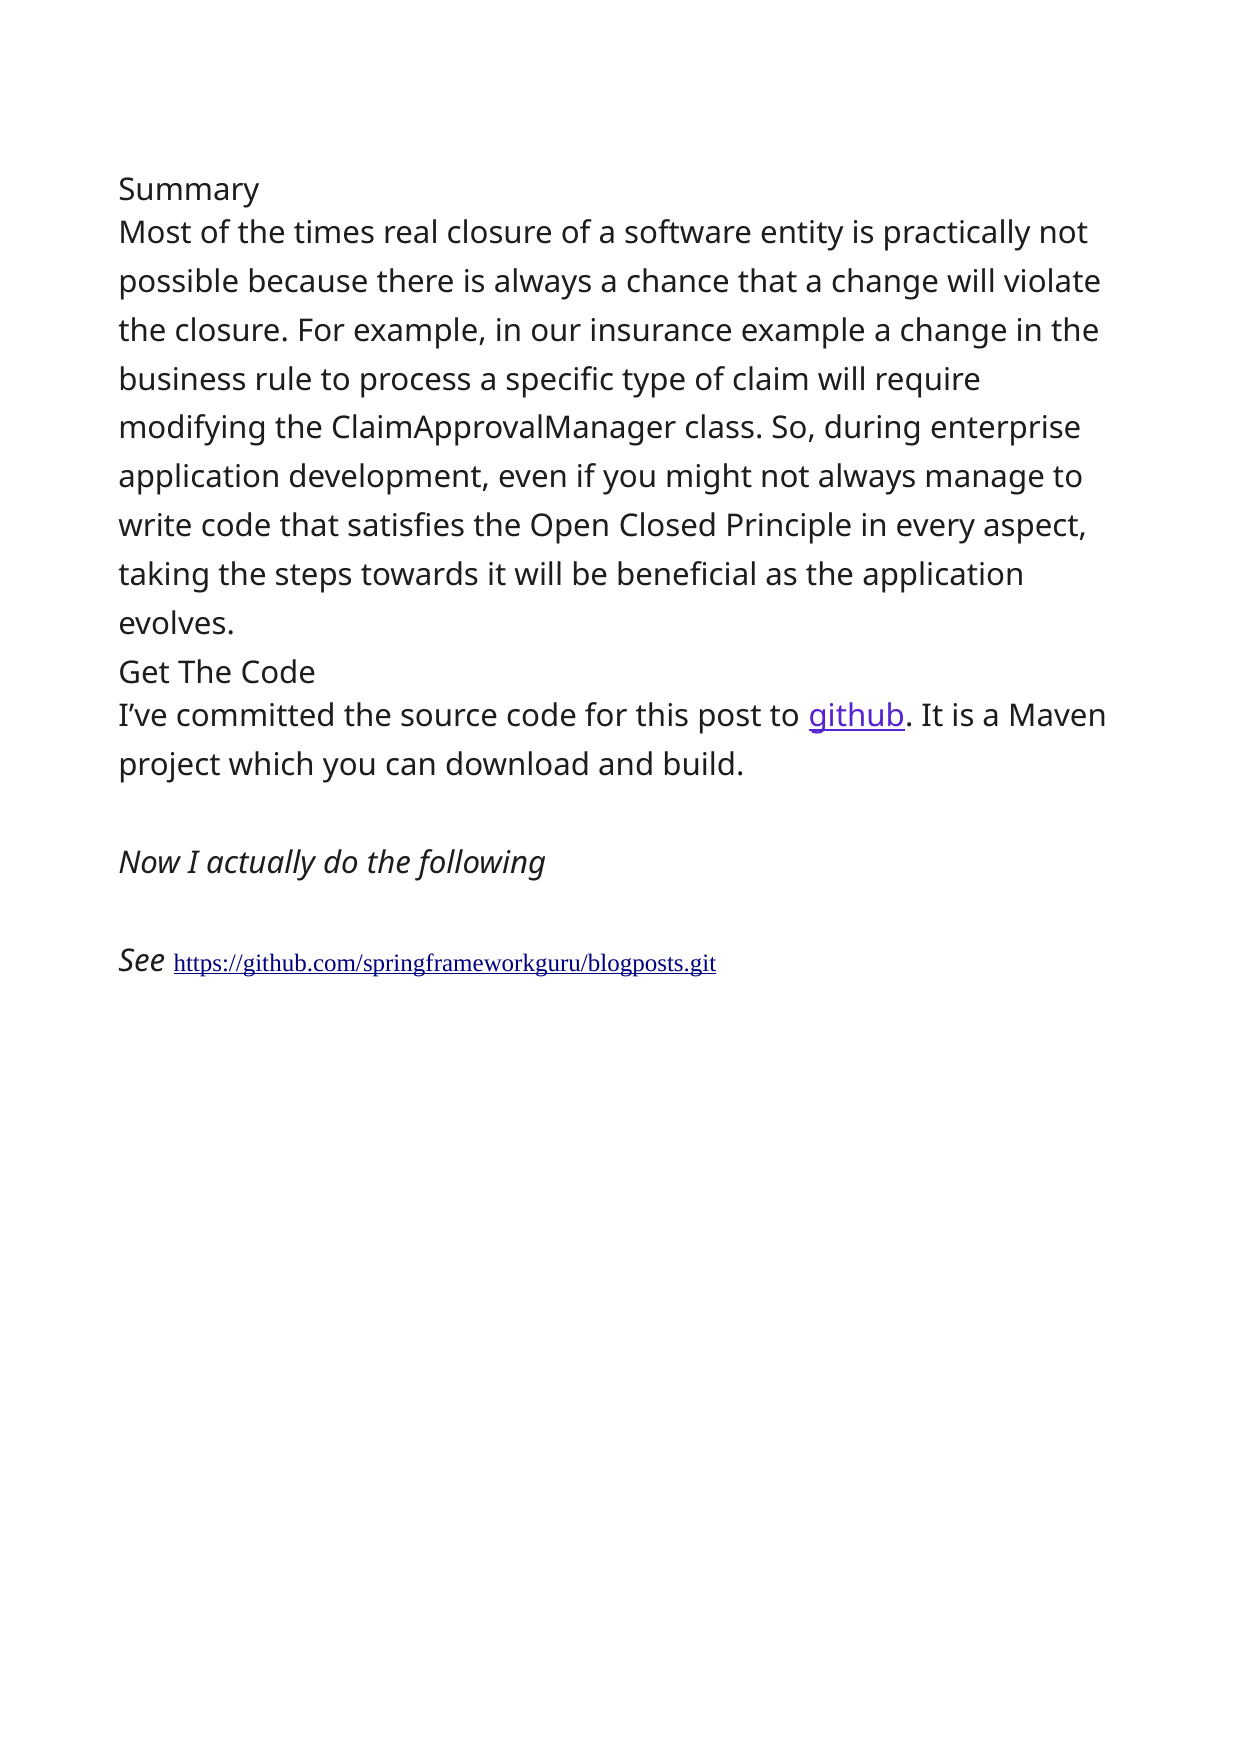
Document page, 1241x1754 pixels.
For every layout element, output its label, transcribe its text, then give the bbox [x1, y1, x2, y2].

subtitle Get The Code [118, 650, 1122, 693]
text See https://github.com/springframeworkguru/blogposts.git [118, 938, 1122, 980]
text Now I actually do the following [118, 840, 1122, 882]
subtitle Summary [118, 167, 1122, 210]
text Most of the times real closure of a software entity is practically not possible because there is always a chance that a change will violate the closure. For example, in our insurance example a change in the business rule to process a specific type of claim will require modifying the ClaimApprovalManager class. So, during enterprise application development, even if you might not always manage to write code that satisfies the Open Closed Principle in every aspect, taking the steps towards it will be beneficial as the application evolves. [118, 210, 1122, 644]
text I’ve committed the source code for this post to github. It is a Maven project which you can download and build. [118, 693, 1122, 784]
